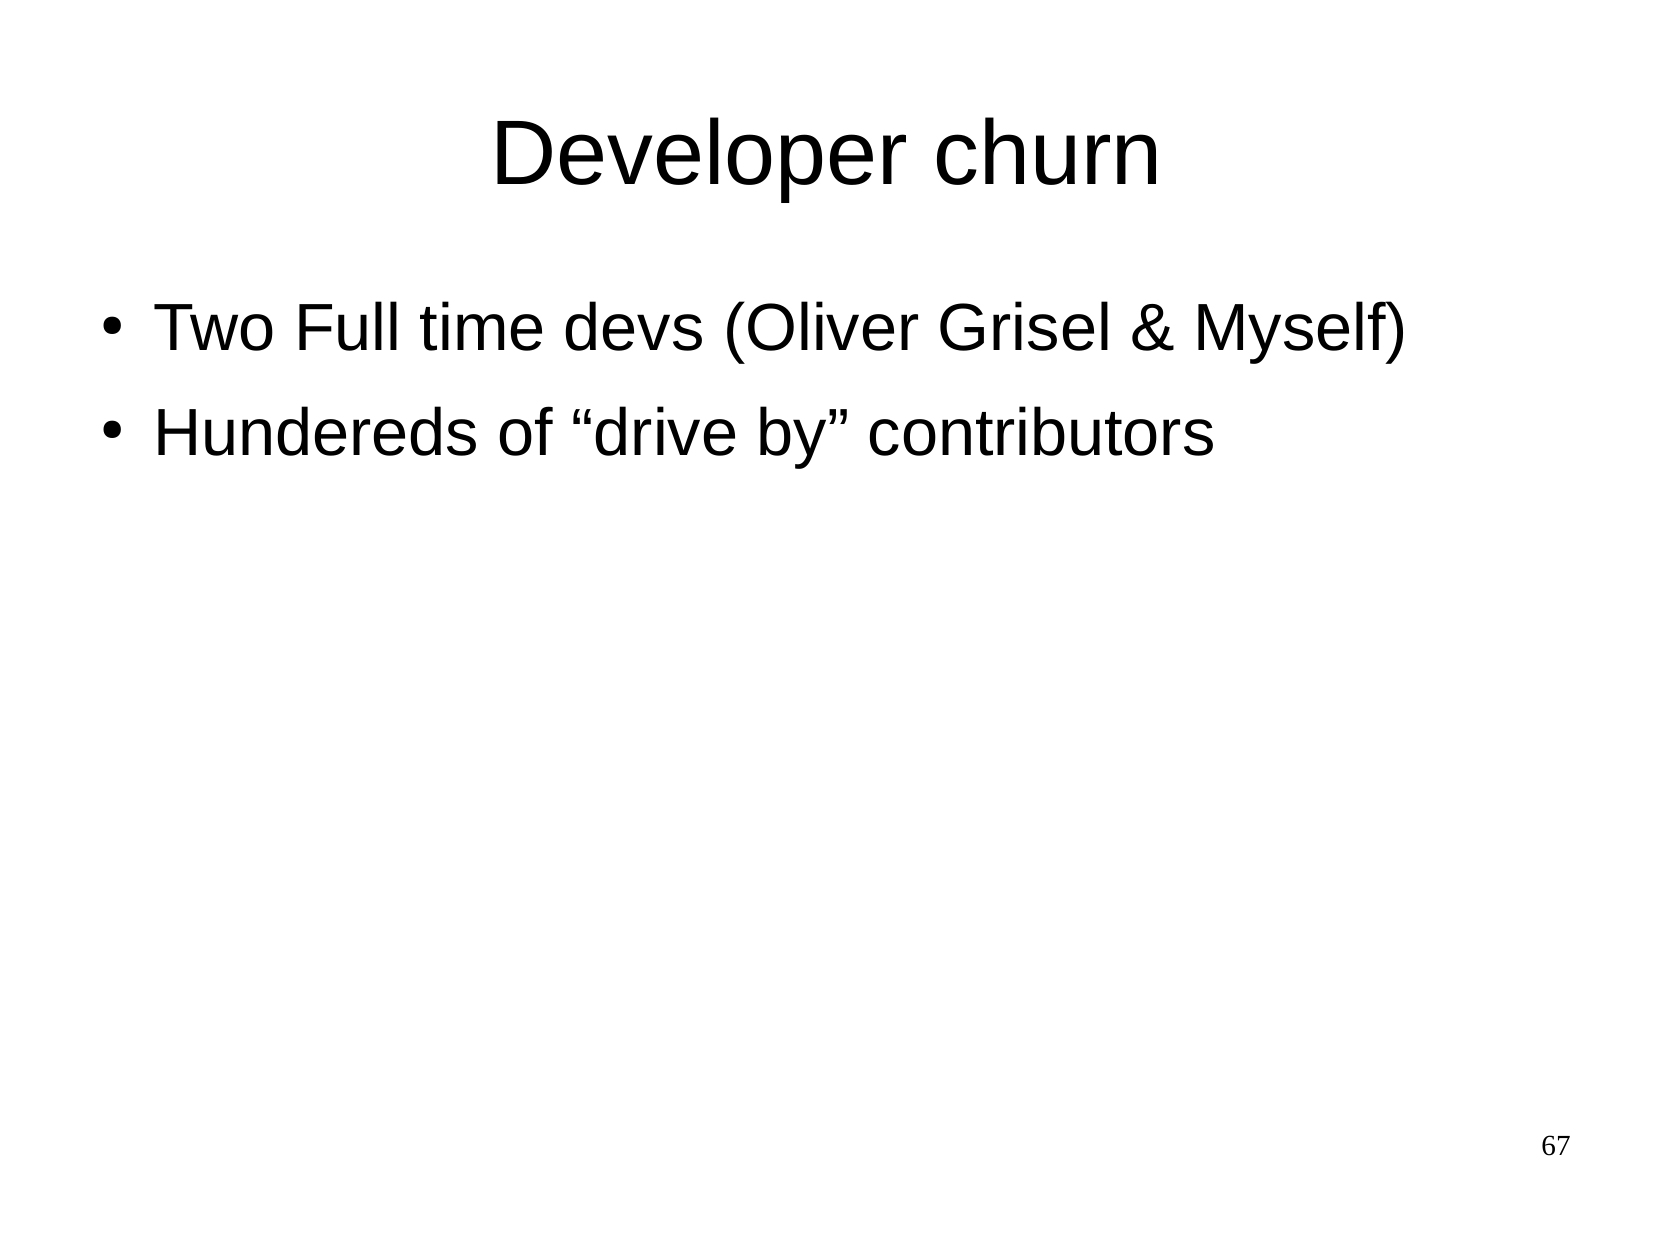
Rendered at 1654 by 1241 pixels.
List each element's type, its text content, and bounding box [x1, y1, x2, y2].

list Two Full time devs (Oliver Grisel & Myself) Hundereds of “drive by” contributors [82, 290, 1571, 1010]
title Developer churn [82, 49, 1571, 257]
